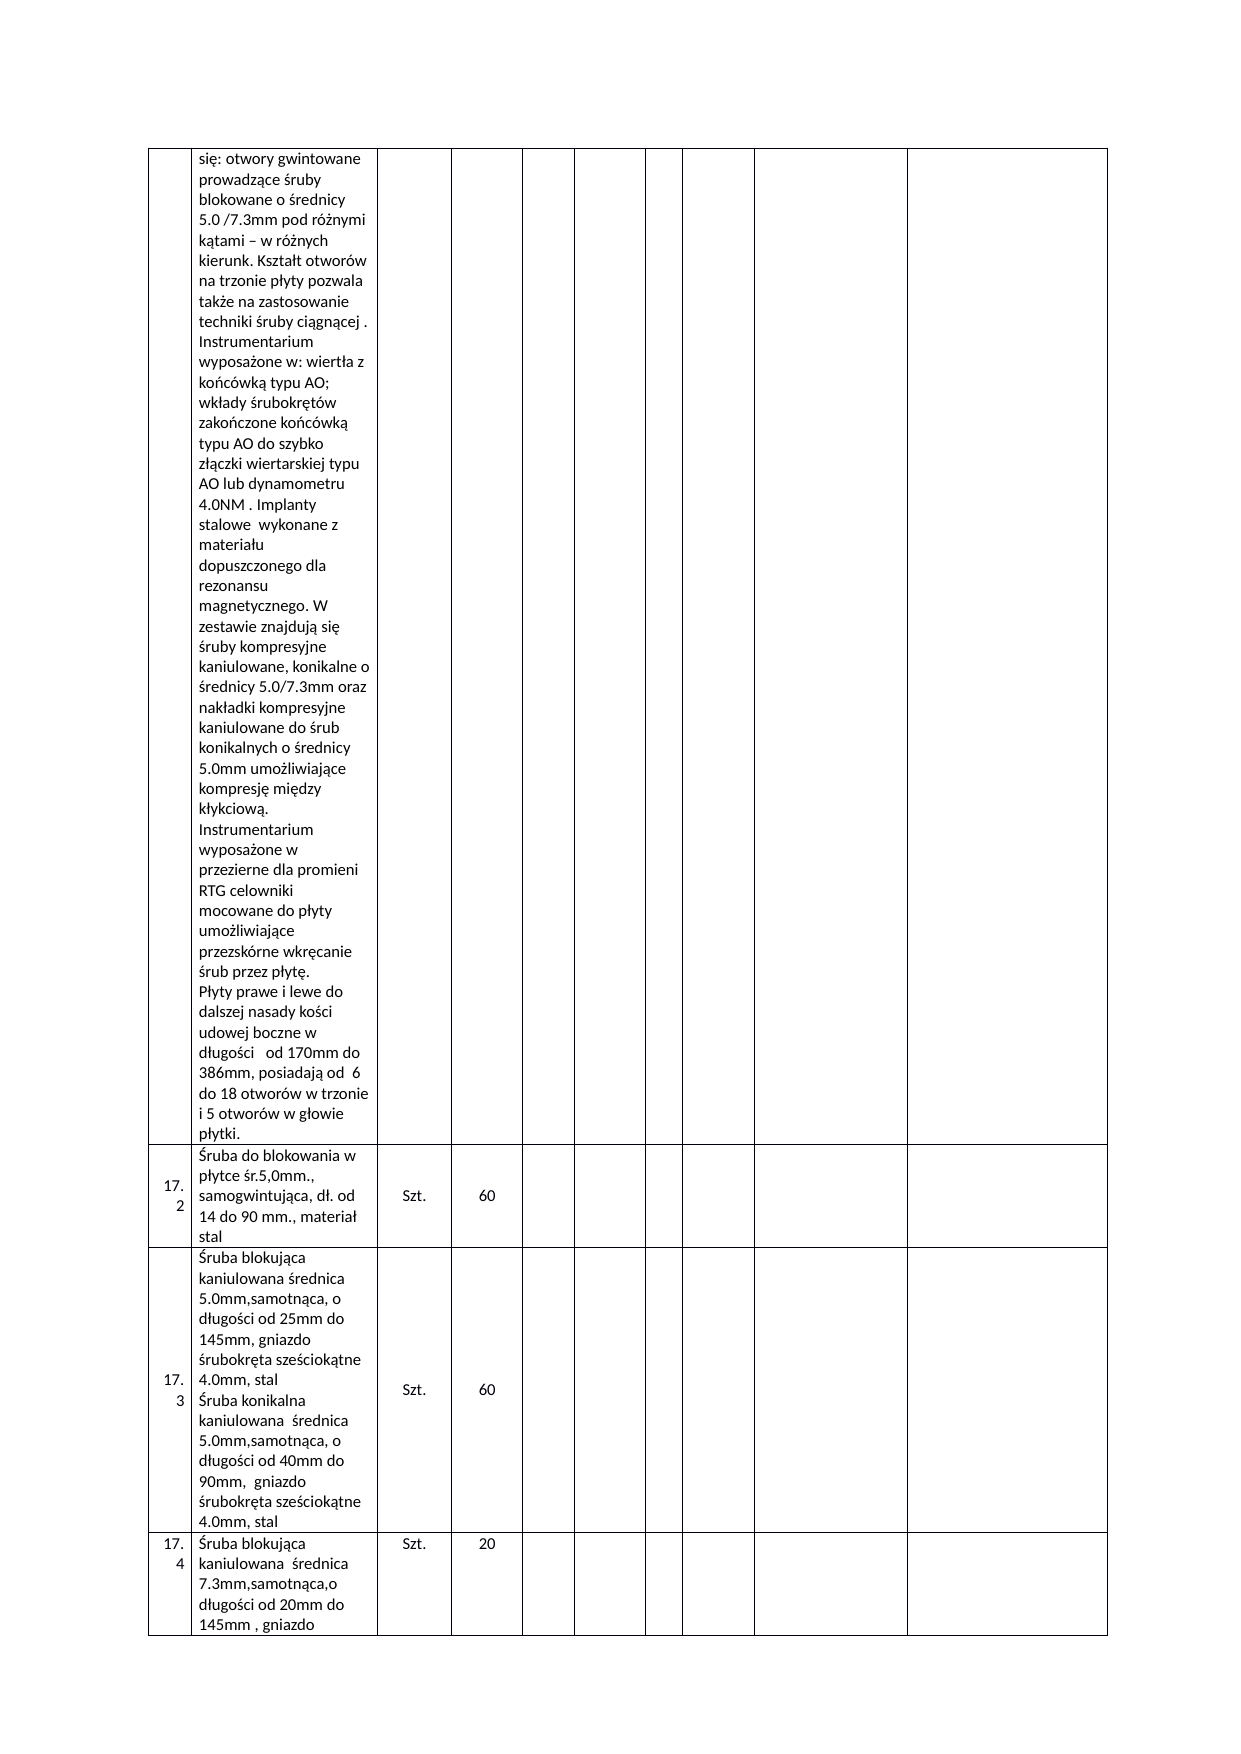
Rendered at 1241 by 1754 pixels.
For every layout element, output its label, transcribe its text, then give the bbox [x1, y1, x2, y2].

table_cell Śruba blokująca kaniulowana średnica 7.3mm,samotnąca,o długości od 20mm do 145mm , gniazdo [192, 1533, 377, 1634]
table_cell [683, 1248, 754, 1532]
table_cell Śruba do blokowania w płytce śr.5,0mm., samogwintująca, dł. od 14 do 90 mm., materiał stal [192, 1145, 377, 1247]
table_cell [683, 1145, 754, 1247]
table_cell [908, 1533, 1107, 1634]
table_cell 60 [452, 1248, 522, 1532]
table_cell [523, 1533, 574, 1634]
table_cell [646, 1533, 682, 1634]
table_cell [908, 1248, 1107, 1532]
table_cell [378, 149, 451, 1144]
table_cell [575, 1248, 645, 1532]
table_cell [575, 149, 645, 1144]
table_cell [575, 1145, 645, 1247]
table_cell [683, 1533, 754, 1634]
table_cell [523, 149, 574, 1144]
table_cell [575, 1533, 645, 1634]
table_cell [523, 1145, 574, 1247]
table_cell [908, 1145, 1107, 1247]
table_cell [683, 149, 754, 1144]
table_cell 60 [452, 1145, 522, 1247]
table_cell [755, 1145, 907, 1247]
table_cell [523, 1248, 574, 1532]
table_cell Szt. [378, 1248, 451, 1532]
table_cell [149, 149, 191, 1144]
table_cell 17.2 [149, 1145, 191, 1247]
table_cell Szt. [378, 1145, 451, 1247]
table_cell [646, 1145, 682, 1247]
table_cell Śruba blokująca kaniulowana średnica 5.0mm,samotnąca, o długości od 25mm do 145mm, gniazdo śrubokręta sześciokątne 4.0mm, stal Śruba konikalna kaniulowana średnica 5.0mm,samotnąca, o długości od 40mm do 90mm, gniazdo śrubokręta sześciokątne 4.0mm, stal [192, 1248, 377, 1532]
table_cell 17.3 [149, 1248, 191, 1532]
table_cell [646, 149, 682, 1144]
table_cell [755, 149, 907, 1144]
table_cell 20 [452, 1533, 522, 1634]
table_cell się: otwory gwintowane prowadzące śruby blokowane o średnicy 5.0 /7.3mm pod różnymi kątami – w różnych kierunk. Kształt otworów na trzonie płyty pozwala także na zastosowanie techniki śruby ciągnącej . Instrumentarium wyposażone w: wiertła z końcówką typu AO; wkłady śrubokrętów zakończone końcówką typu AO do szybko złączki wiertarskiej typu AO lub dynamometru 4.0NM . Implanty stalowe wykonane z materiału dopuszczonego dla rezonansu magnetycznego. W zestawie znajdują się śruby kompresyjne kaniulowane, konikalne o średnicy 5.0/7.3mm oraz nakładki kompresyjne kaniulowane do śrub konikalnych o średnicy 5.0mm umożliwiające kompresję między kłykciową. Instrumentarium wyposażone w przezierne dla promieni RTG celowniki mocowane do płyty umożliwiające przezskórne wkręcanie śrub przez płytę. Płyty prawe i lewe do dalszej nasady kości udowej boczne w długości od 170mm do 386mm, posiadają od 6 do 18 otworów w trzonie i 5 otworów w głowie płytki. [192, 149, 377, 1144]
table_cell [646, 1248, 682, 1532]
table_cell [755, 1248, 907, 1532]
table_cell [452, 149, 522, 1144]
table_cell 17.4 [149, 1533, 191, 1634]
table_cell [908, 149, 1107, 1144]
table_cell Szt. [378, 1533, 451, 1634]
table_cell [755, 1533, 907, 1634]
